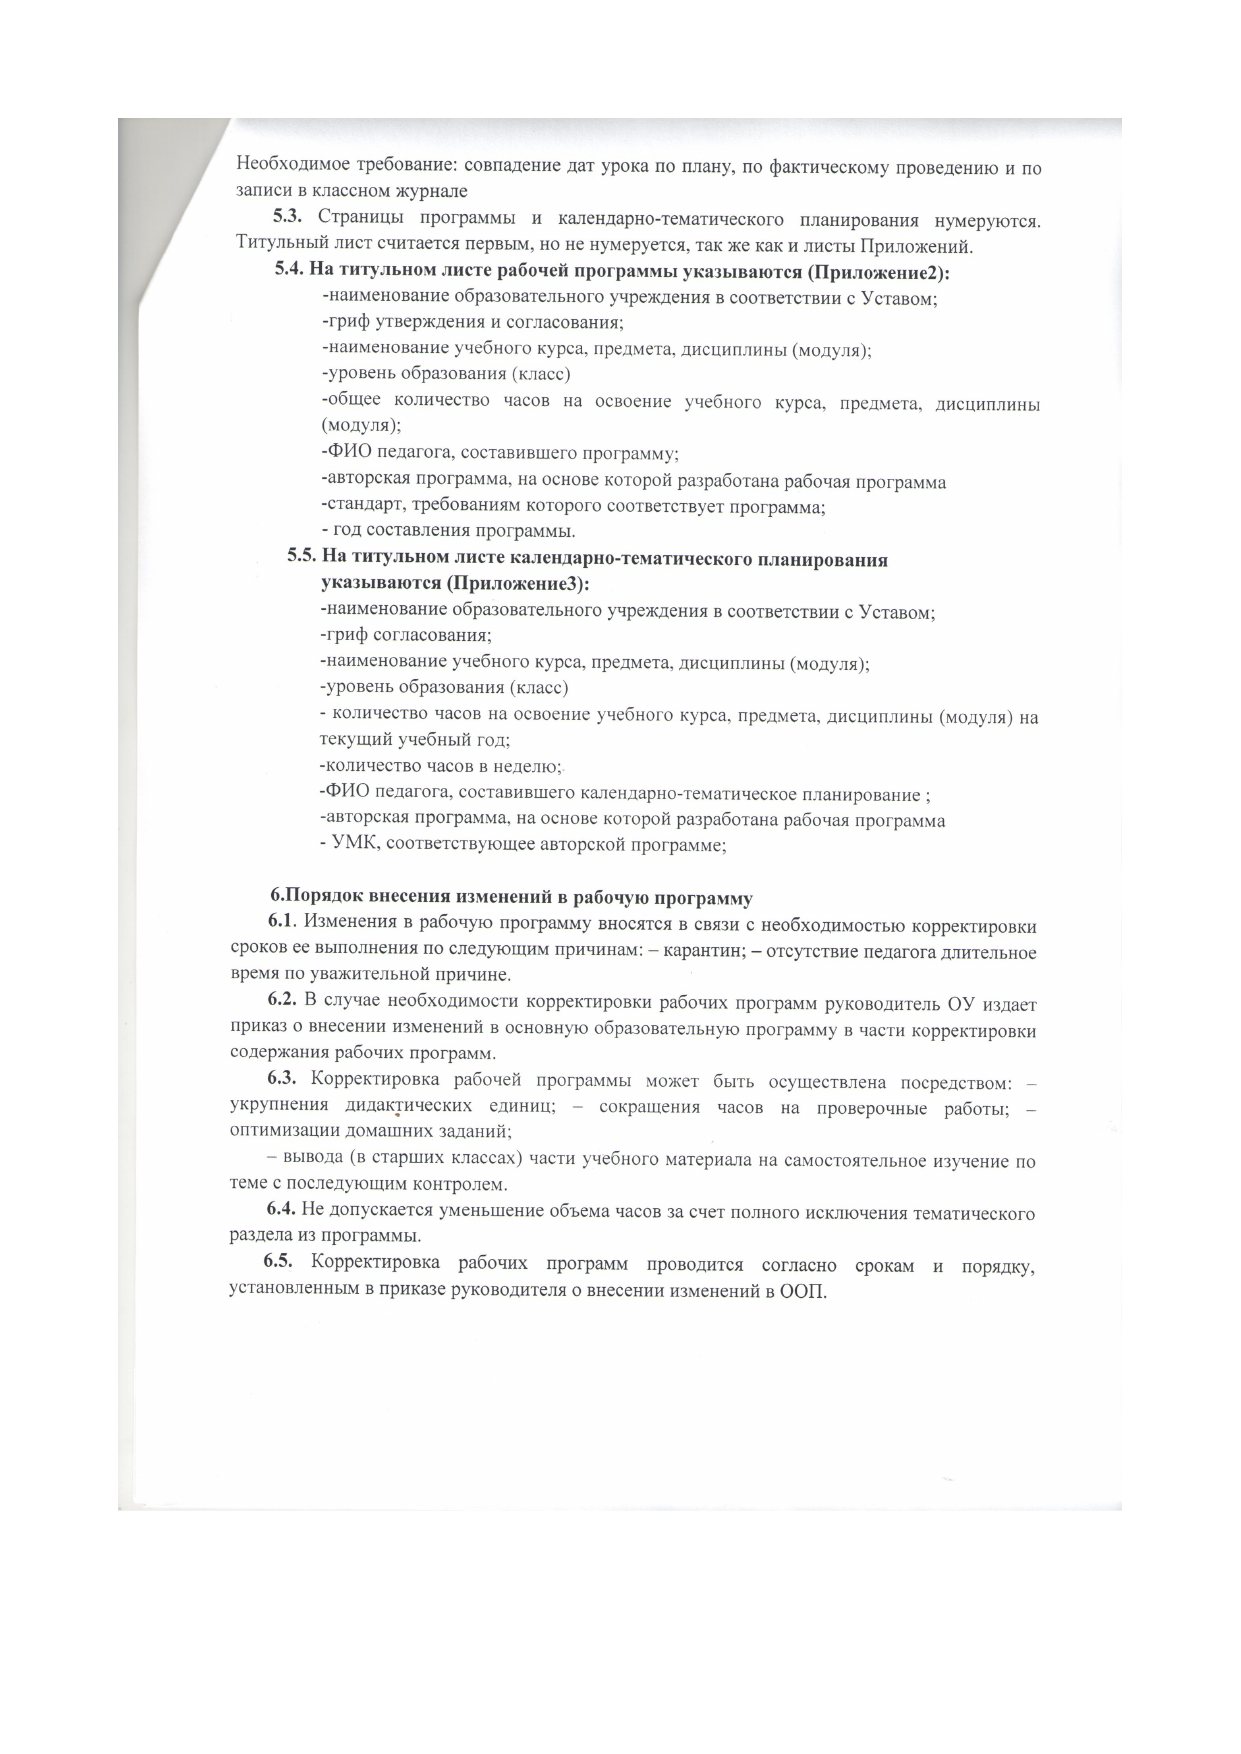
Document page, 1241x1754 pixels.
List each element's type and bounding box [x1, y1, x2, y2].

picture [118, 118, 1122, 1511]
